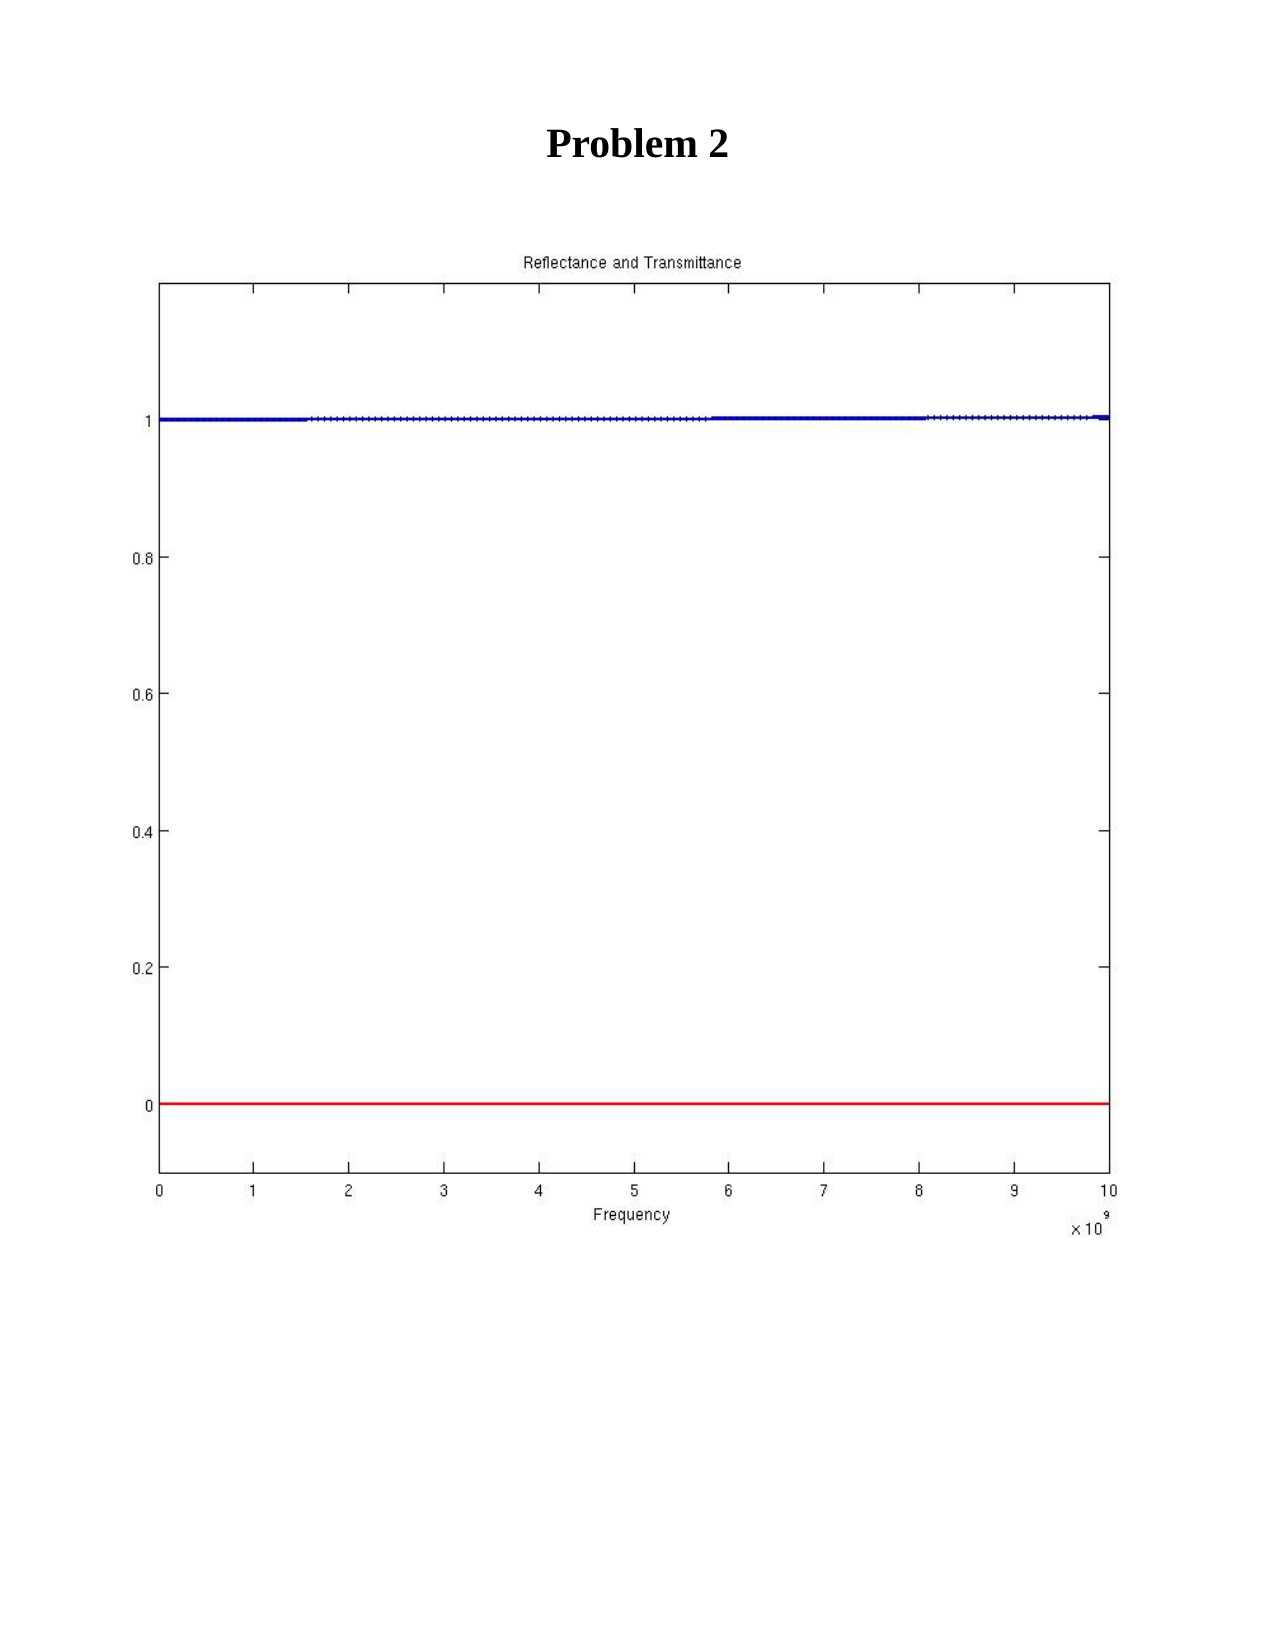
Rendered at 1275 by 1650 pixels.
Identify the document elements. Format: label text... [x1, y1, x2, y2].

text Problem 2 [118, 118, 1157, 166]
picture [0, 201, 1226, 1293]
